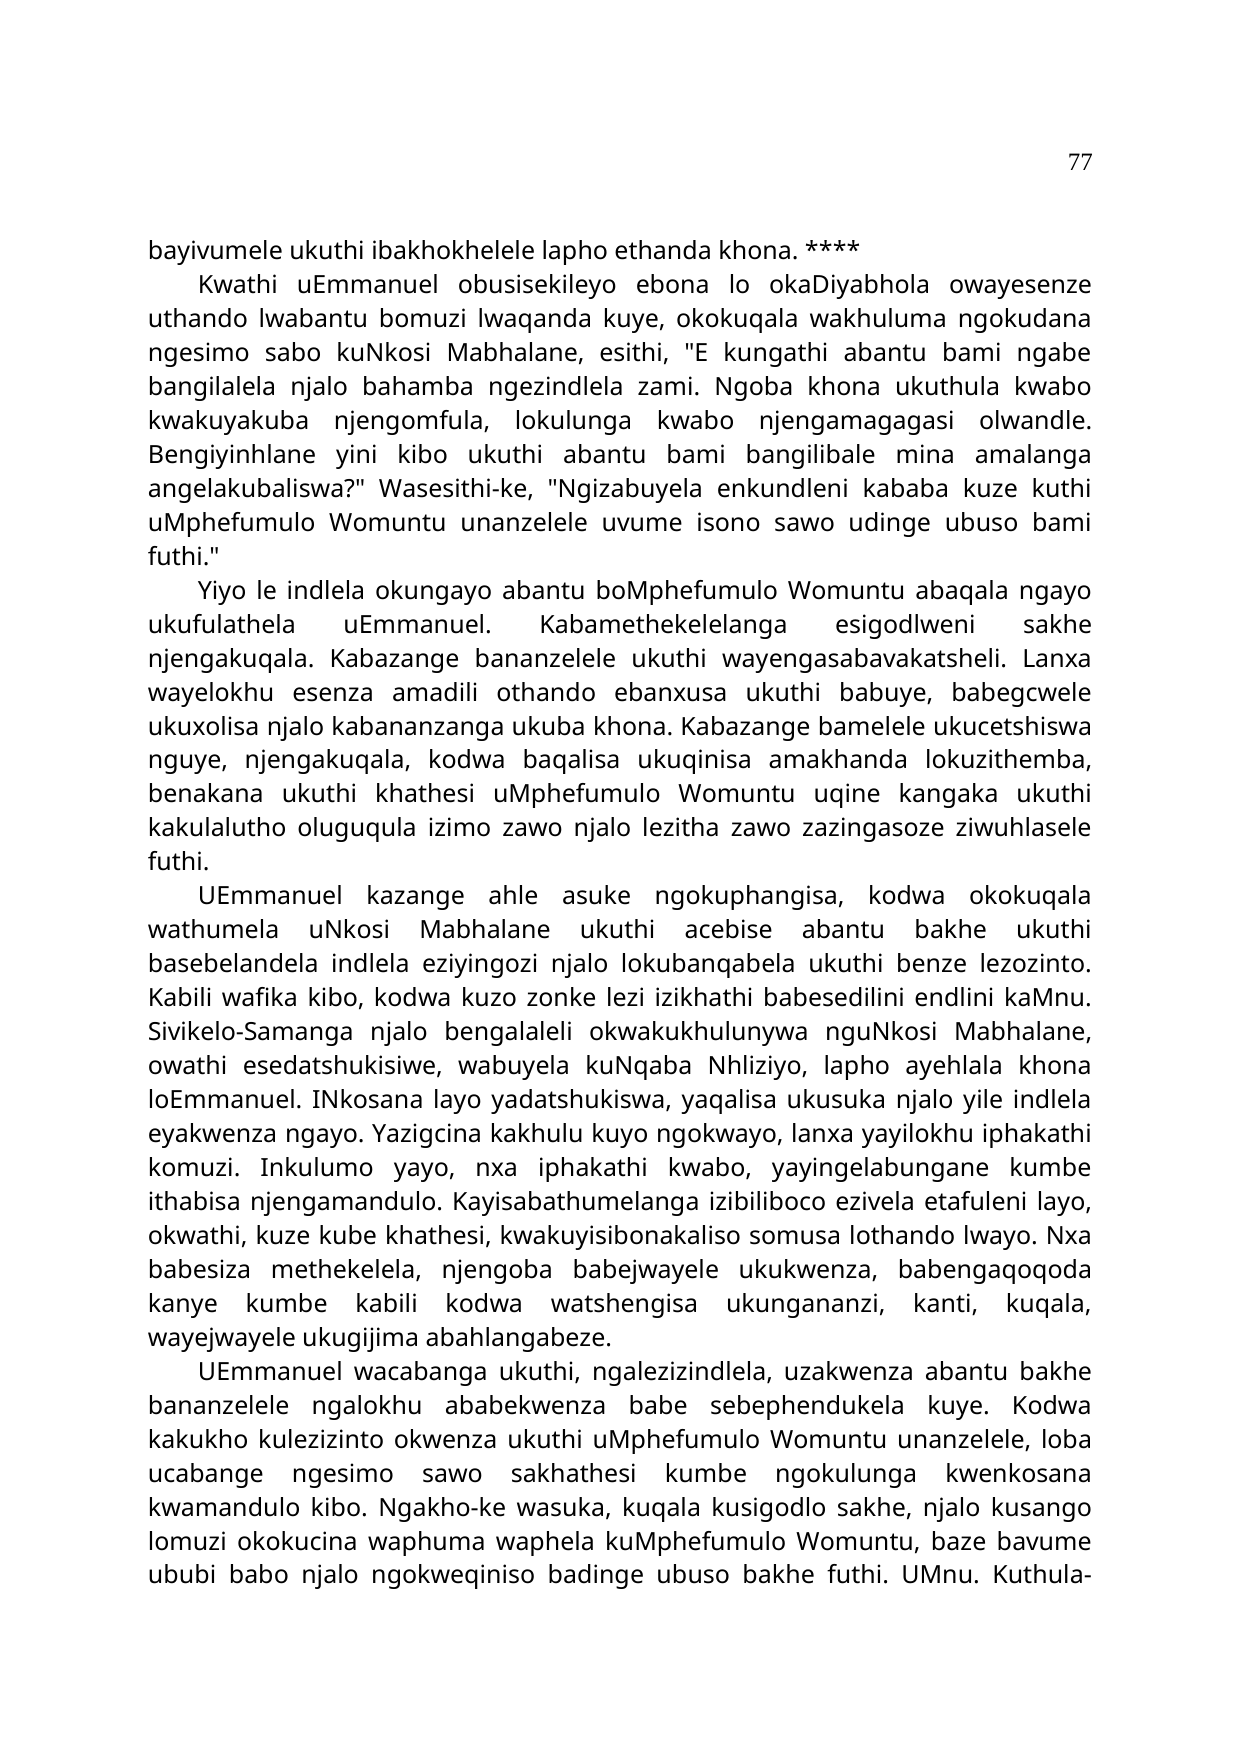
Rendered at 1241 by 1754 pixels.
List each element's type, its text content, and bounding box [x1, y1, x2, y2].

text Yiyo le indlela okungayo abantu boMphefumulo Womuntu abaqala ngayo ukufulathela uEmmanuel. Kabamethekelelanga esigodlweni sakhe njengakuqala. Kabazange bananzelele ukuthi wayengasabavakatsheli. Lanxa wayelokhu esenza amadili othando ebanxusa ukuthi babuye, babegcwele ukuxolisa njalo kabananzanga ukuba khona. Kabazange bamelele ukucetshiswa nguye, njengakuqala, kodwa baqalisa ukuqinisa amakhanda lokuzithemba, benakana ukuthi khathesi uMphefumulo Womuntu uqine kangaka ukuthi kakulalutho oluguqula izimo zawo njalo lezitha zawo zazingasoze ziwuhlasele futhi. [148, 573, 1093, 878]
text bayivumele ukuthi ibakhokhelele lapho ethanda khona. **** [148, 233, 1093, 267]
text UEmmanuel kazange ahle asuke ngokuphangisa, kodwa okokuqala wathumela uNkosi Mabhalane ukuthi acebise abantu bakhe ukuthi basebelandela indlela eziyingozi njalo lokubanqabela ukuthi benze lezozinto. Kabili wafika kibo, kodwa kuzo zonke lezi izikhathi babesedilini endlini kaMnu. Sivikelo-Samanga njalo bengalaleli okwakukhulunywa nguNkosi Mabhalane, owathi esedatshukisiwe, wabuyela kuNqaba Nhliziyo, lapho ayehlala khona loEmmanuel. INkosana layo yadatshukiswa, yaqalisa ukusuka njalo yile indlela eyakwenza ngayo. Yazigcina kakhulu kuyo ngokwayo, lanxa yayilokhu iphakathi komuzi. Inkulumo yayo, nxa iphakathi kwabo, yayingelabungane kumbe ithabisa njengamandulo. Kayisabathumelanga izibiliboco ezivela etafuleni layo, okwathi, kuze kube khathesi, kwakuyisibonakaliso somusa lothando lwayo. Nxa babesiza methekelela, njengoba babejwayele ukukwenza, babengaqoqoda kanye kumbe kabili kodwa watshengisa ukungananzi, kanti, kuqala, wayejwayele ukugijima abahlangabeze. [148, 878, 1093, 1354]
text Kwathi uEmmanuel obusisekileyo ebona lo okaDiyabhola owayesenze uthando lwabantu bomuzi lwaqanda kuye, okokuqala wakhuluma ngokudana ngesimo sabo kuNkosi Mabhalane, esithi, "E kungathi abantu bami ngabe bangilalela njalo bahamba ngezindlela zami. Ngoba khona ukuthula kwabo kwakuyakuba njengomfula, lokulunga kwabo njengamagagasi olwandle. Bengiyinhlane yini kibo ukuthi abantu bami bangilibale mina amalanga angelakubaliswa?" Wasesithi-ke, "Ngizabuyela enkundleni kababa kuze kuthi uMphefumulo Womuntu unanzelele uvume isono sawo udinge ubuso bami futhi." [148, 267, 1093, 573]
text UEmmanuel wacabanga ukuthi, ngalezizindlela, uzakwenza abantu bakhe bananzelele ngalokhu ababekwenza babe sebephendukela kuye. Kodwa kakukho kulezizinto okwenza ukuthi uMphefumulo Womuntu unanzelele, loba ucabange ngesimo sawo sakhathesi kumbe ngokulunga kwenkosana kwamandulo kibo. Ngakho-ke wasuka, kuqala kusigodlo sakhe, njalo kusango lomuzi okokucina waphuma waphela kuMphefumulo Womuntu, baze bavume ububi babo njalo ngokweqiniso badinge ubuso bakhe futhi. UMnu. Kuthula- [148, 1354, 1093, 1591]
